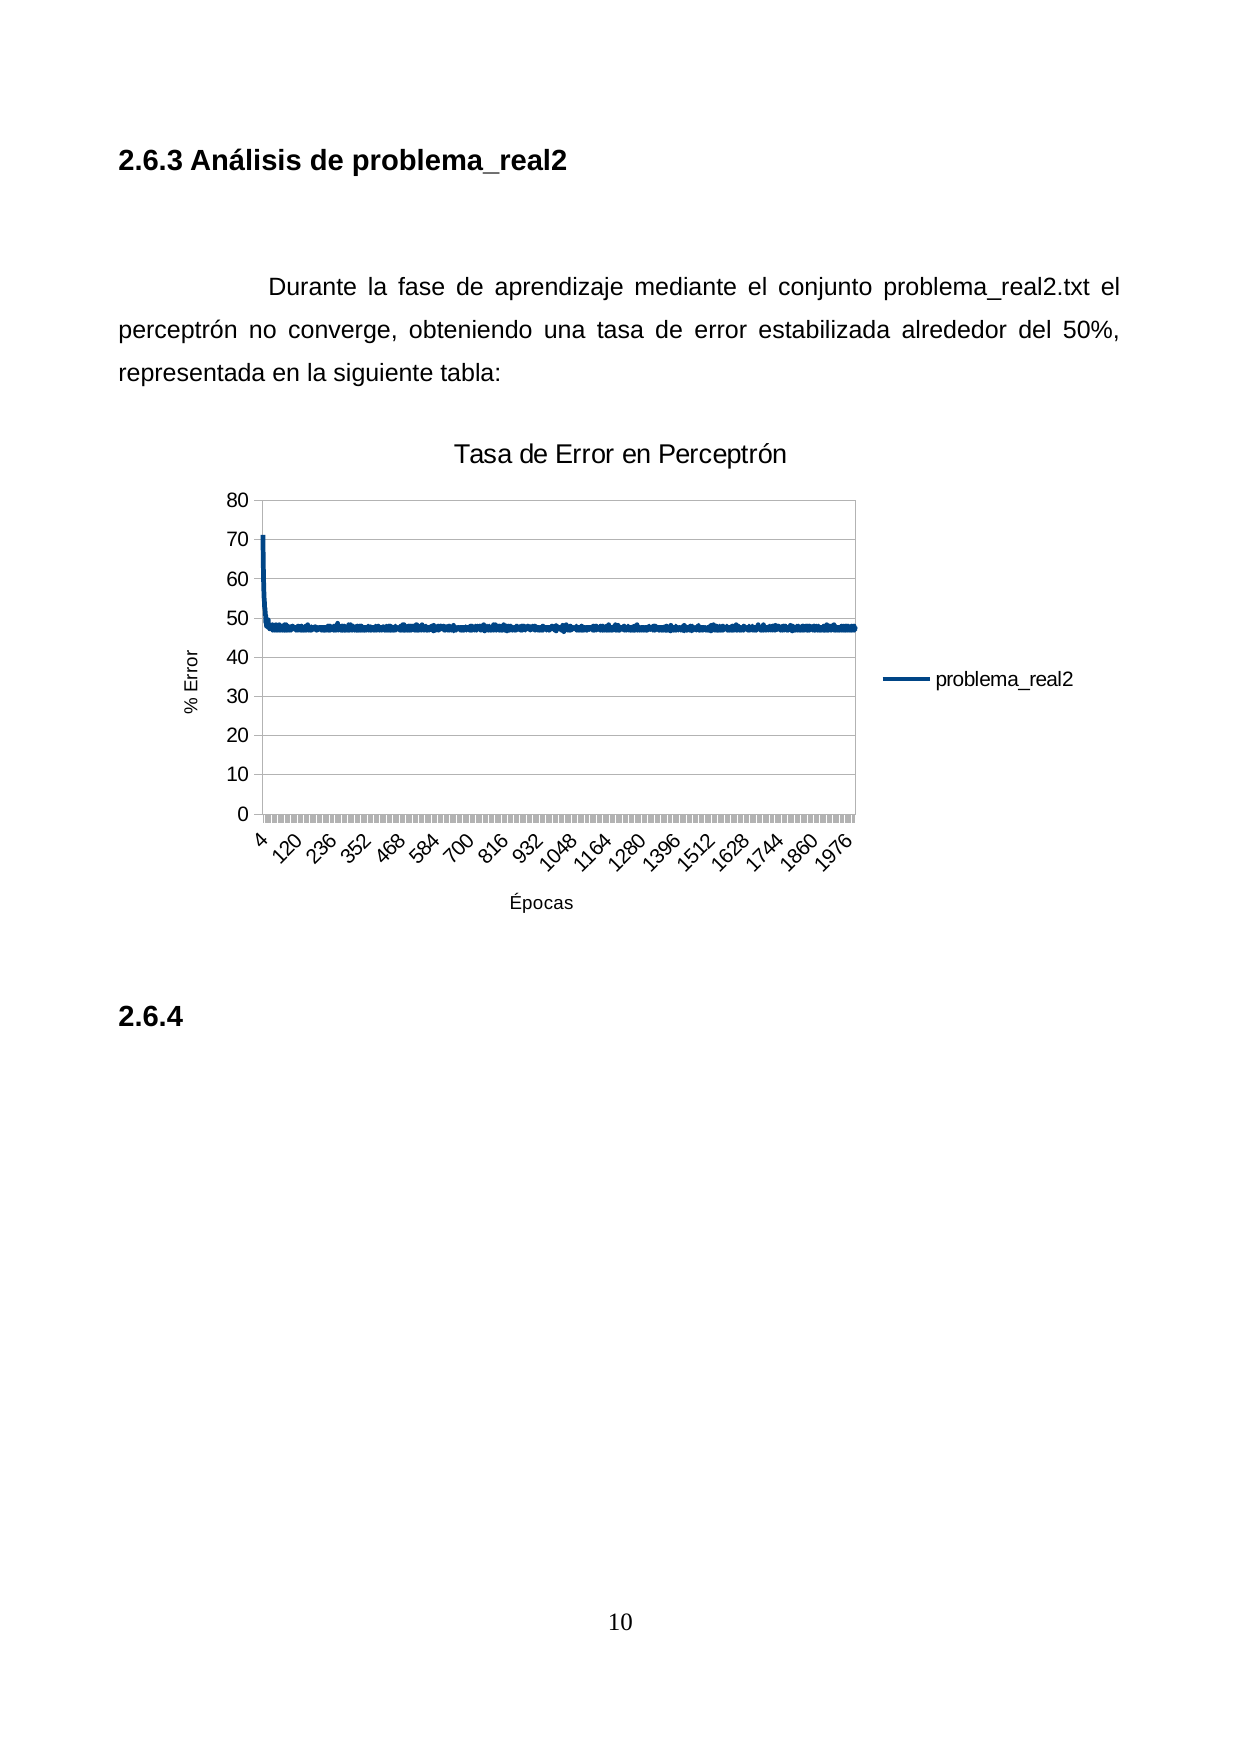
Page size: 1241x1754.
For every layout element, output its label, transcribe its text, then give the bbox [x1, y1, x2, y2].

subtitle 2.6.3 Análisis de problema_real2 [118, 143, 1122, 177]
text Durante la fase de aprendizaje mediante el conjunto problema_real2.txt el perceptrón no converge, obteniendo una tasa de error estabilizada alrededor del 50%, representada en la siguiente tabla: [118, 272, 1122, 387]
subtitle 2.6.4 [118, 999, 1122, 1032]
